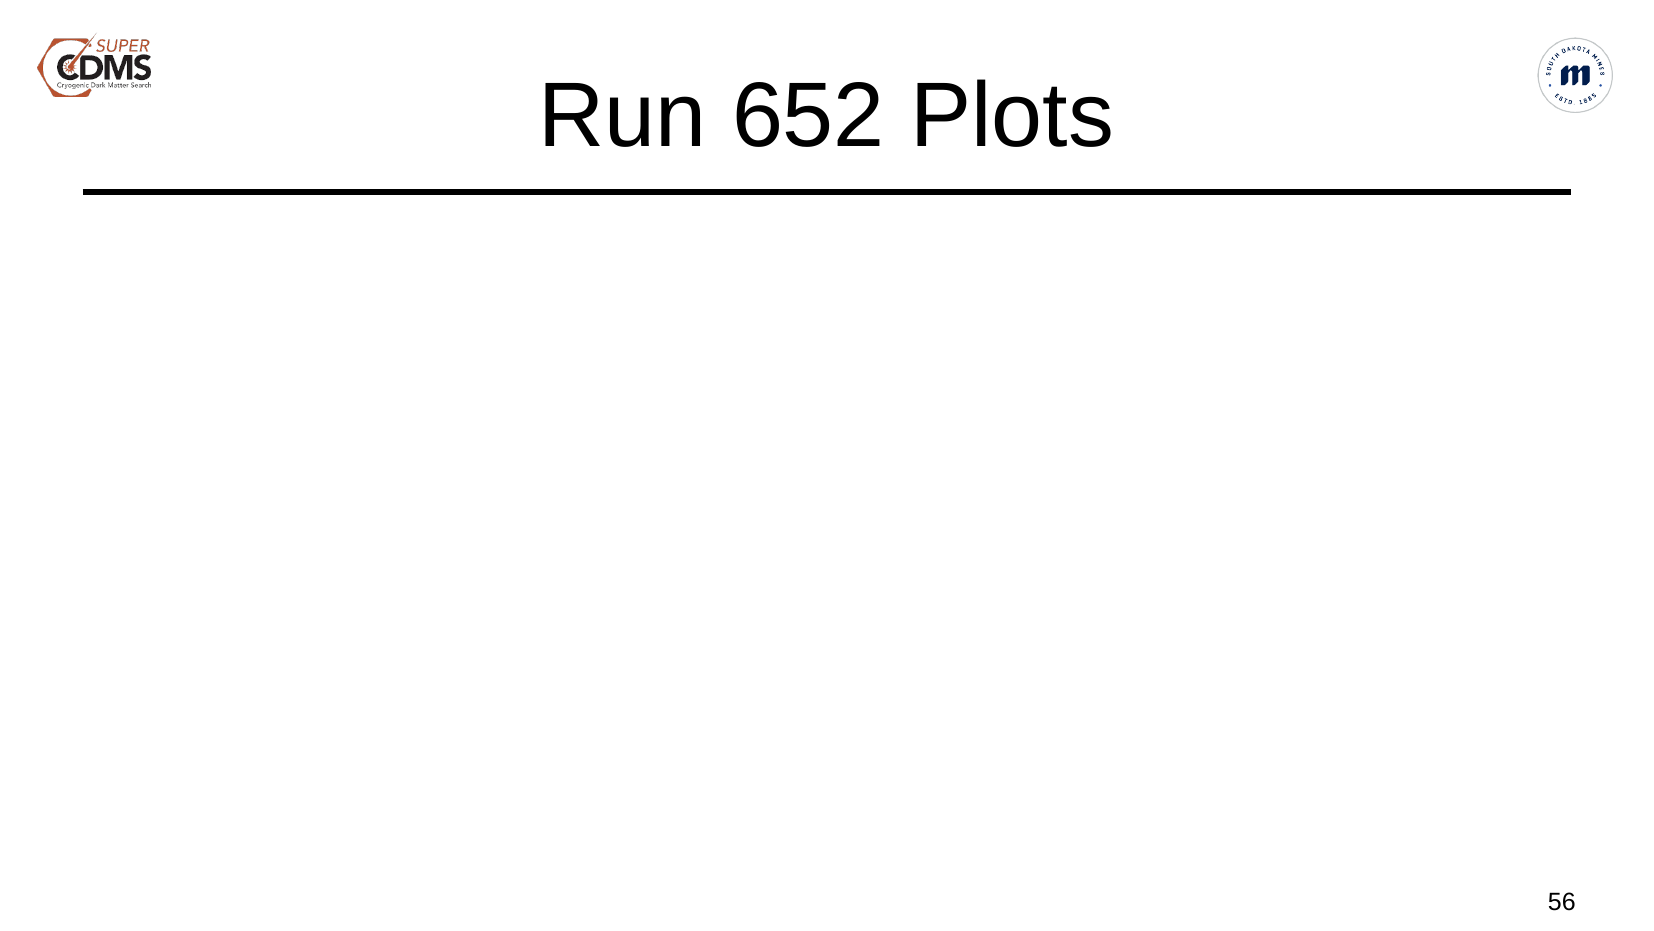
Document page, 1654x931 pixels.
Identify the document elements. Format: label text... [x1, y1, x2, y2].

picture [1571, 37, 1613, 113]
picture [37, 32, 151, 97]
title Run 652 Plots [82, 37, 1571, 193]
